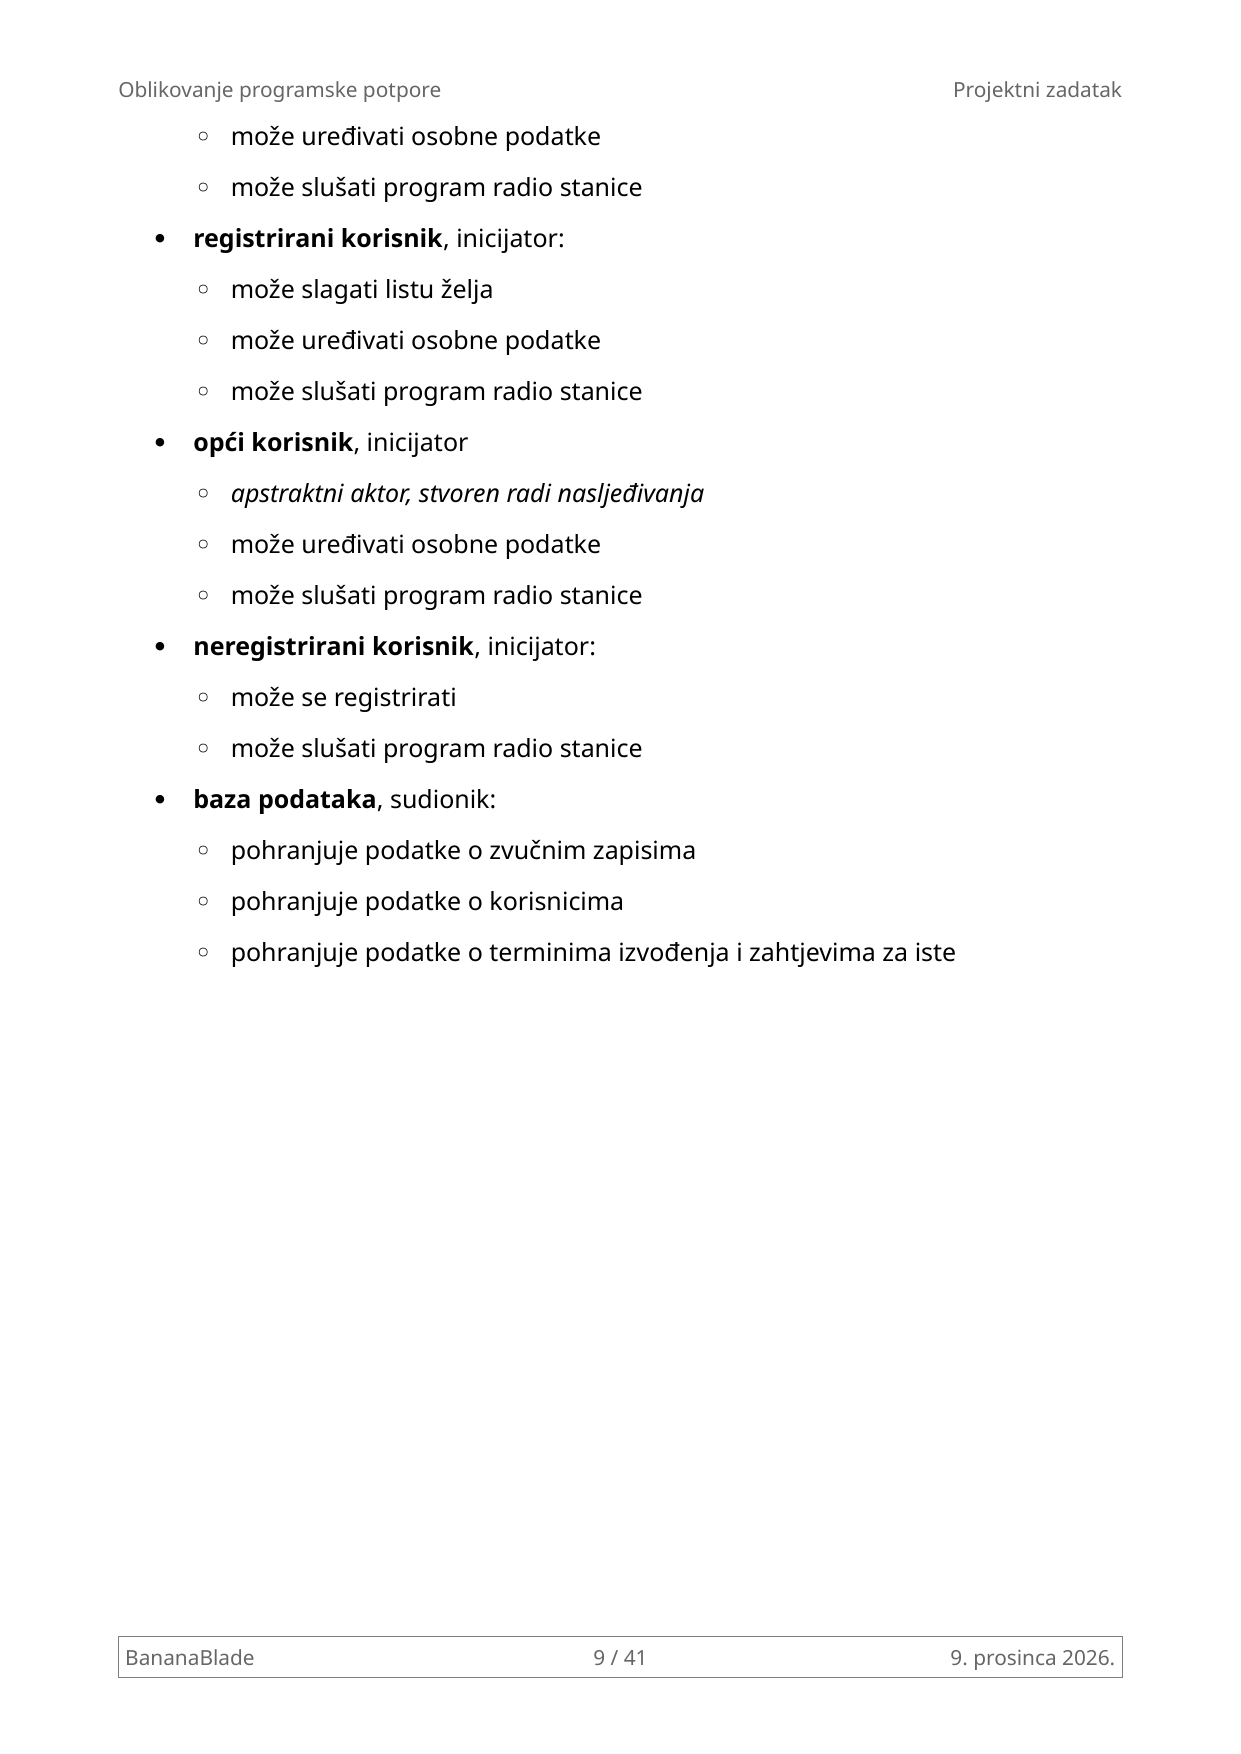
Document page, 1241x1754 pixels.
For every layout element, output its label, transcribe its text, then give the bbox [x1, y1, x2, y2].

list može slušati program radio stanice [193, 373, 1122, 407]
list pohranjuje podatke o korisnicima [193, 884, 1122, 918]
list može slušati program radio stanice [193, 169, 1122, 203]
list može slušati program radio stanice [193, 577, 1122, 612]
list može uređivati osobne podatke [193, 526, 1122, 561]
list može slagati listu želja [193, 271, 1122, 305]
list registrirani korisnik, inicijator: [156, 220, 1122, 254]
list baza podataka, sudionik: [156, 782, 1122, 816]
list može se registrirati [193, 679, 1122, 714]
list pohranjuje podatke o terminima izvođenja i zahtjevima za iste [193, 935, 1122, 969]
list opći korisnik, inicijator [156, 424, 1122, 458]
list može slušati program radio stanice [193, 731, 1122, 765]
list može uređivati osobne podatke [193, 322, 1122, 356]
list neregistrirani korisnik, inicijator: [156, 628, 1122, 663]
list pohranjuje podatke o zvučnim zapisima [193, 833, 1122, 867]
list može uređivati osobne podatke [193, 118, 1122, 152]
list apstraktni aktor, stvoren radi nasljeđivanja [193, 475, 1122, 509]
